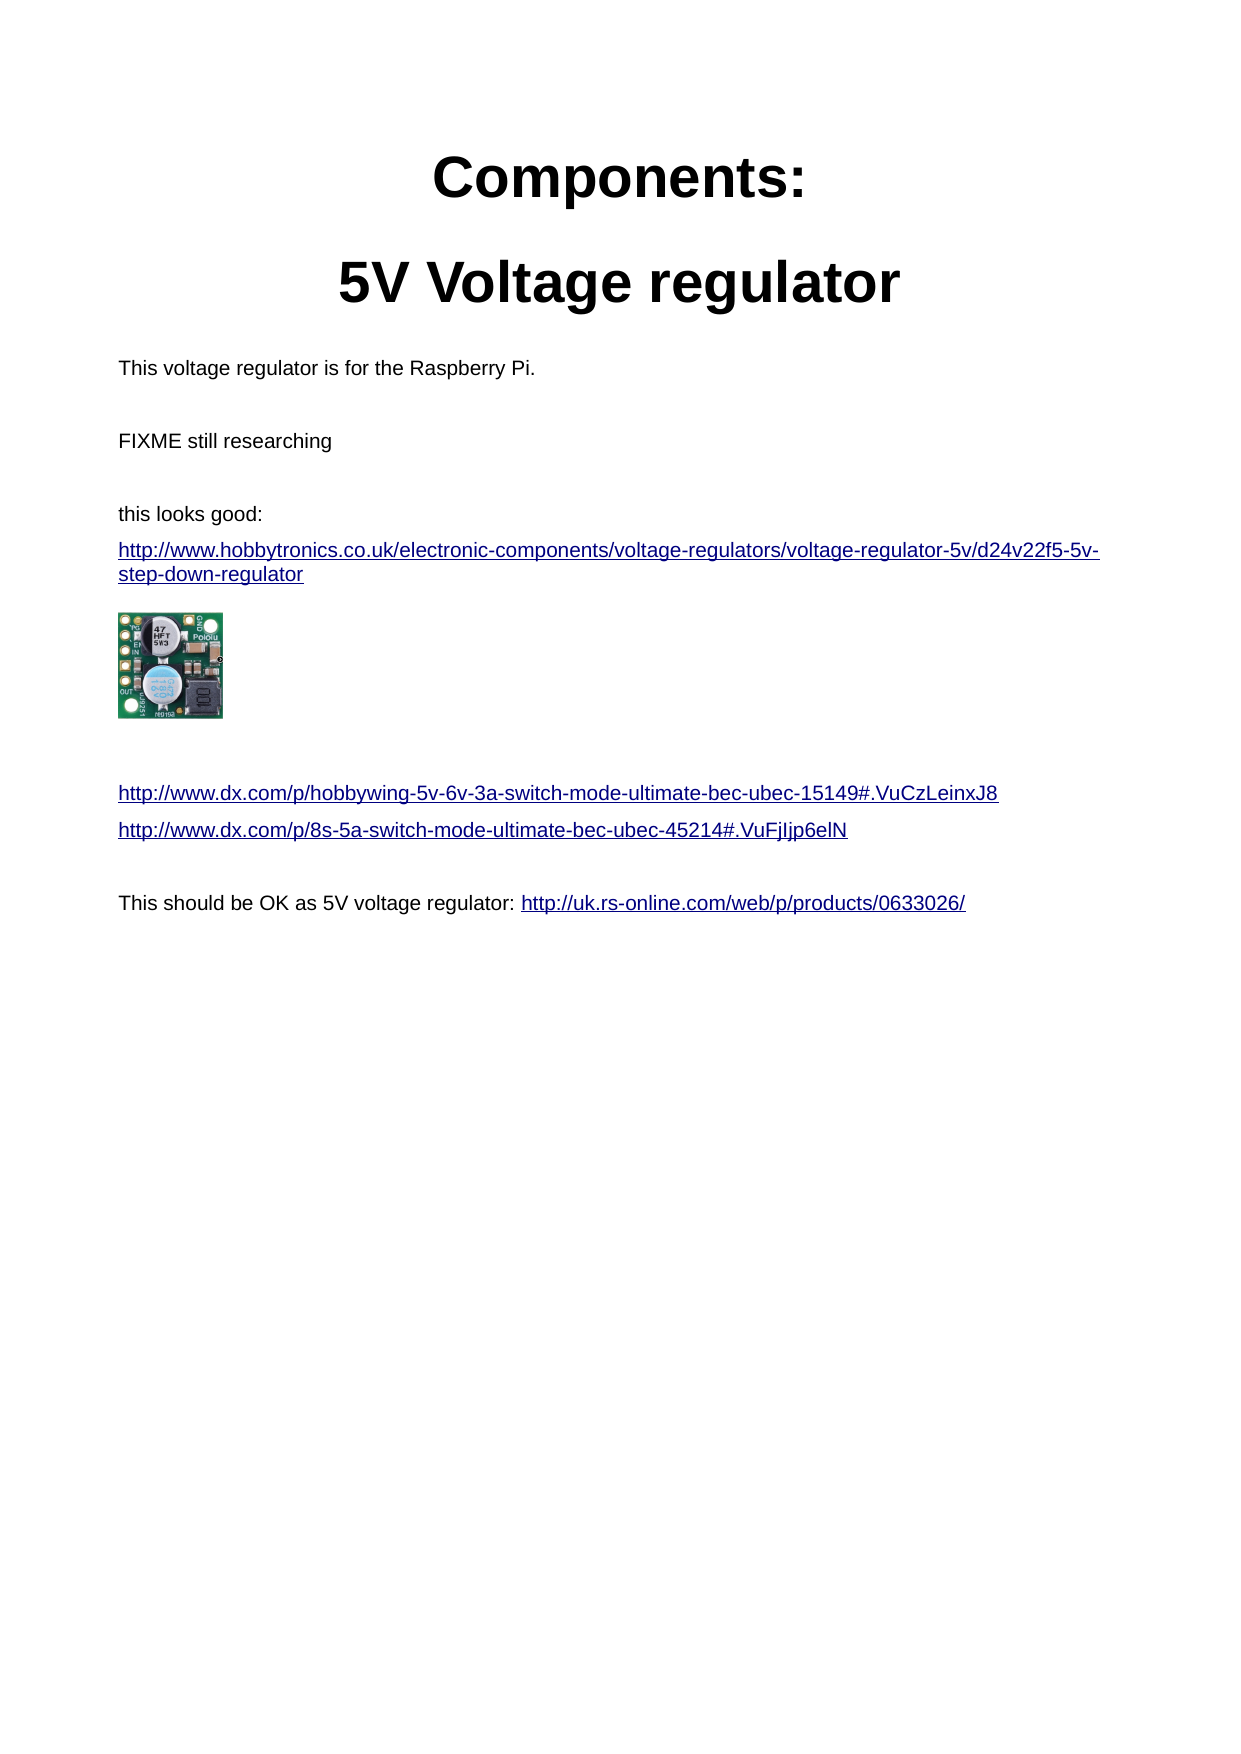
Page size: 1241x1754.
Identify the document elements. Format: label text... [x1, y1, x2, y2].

picture [118, 612, 223, 719]
text this looks good: [118, 502, 1122, 526]
title 5V Voltage regulator [118, 248, 1122, 315]
text This voltage regulator is for the Raspberry Pi. [118, 356, 1122, 380]
text http://www.hobbytronics.co.uk/electronic-components/voltage-regulators/voltage-regulator-5v/d24v22f5-5v-step-down-regulator [118, 538, 1122, 586]
title Components: [118, 143, 1122, 210]
text FIXME still researching [118, 429, 1122, 453]
text This should be OK as 5V voltage regulator: http://uk.rs-online.com/web/p/products/0633026/ [118, 890, 1122, 914]
text http://www.dx.com/p/hobbywing-5v-6v-3a-switch-mode-ultimate-bec-ubec-15149#.VuCzLeinxJ8 [118, 781, 1122, 805]
text http://www.dx.com/p/8s-5a-switch-mode-ultimate-bec-ubec-45214#.VuFjIjp6elN [118, 817, 1122, 841]
